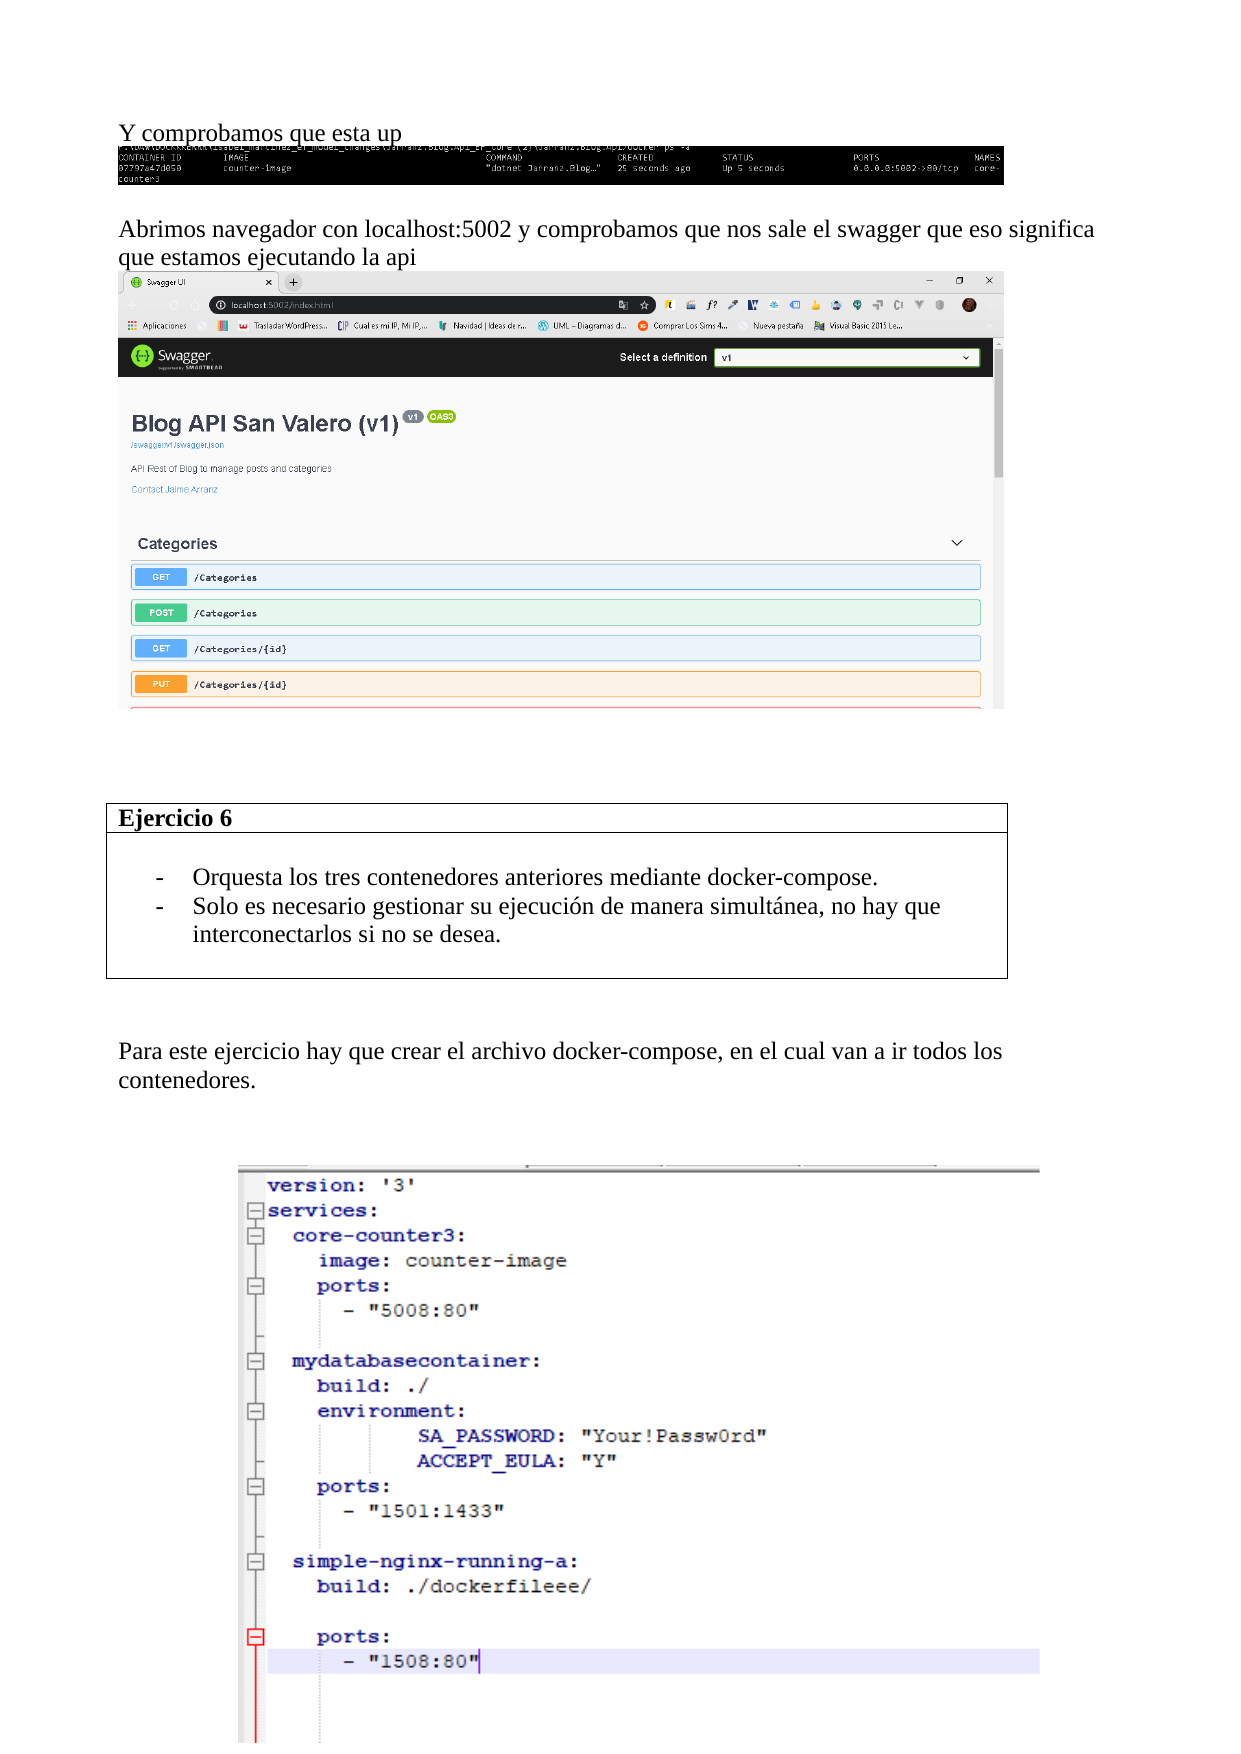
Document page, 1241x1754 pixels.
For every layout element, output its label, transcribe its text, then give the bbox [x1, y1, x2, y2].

picture [118, 271, 1004, 709]
table_cell Orquesta los tres contenedores anteriores mediante docker-compose. Solo es necesario gestionar su ejecución de manera simultánea, no hay que interconectarlos si no se desea. [107, 833, 1007, 977]
table_header Ejercicio 6 [107, 804, 1007, 832]
text Y comprobamos que esta up [118, 118, 1122, 147]
text Abrimos navegador con localhost:5002 y comprobamos que nos sale el swagger que eso significa que estamos ejecutando la api [118, 214, 1122, 271]
picture [118, 146, 1004, 185]
picture [238, 1165, 1040, 1743]
text Para este ejercicio hay que crear el archivo docker-compose, en el cual van a ir todos los contenedores. [118, 1036, 1122, 1093]
